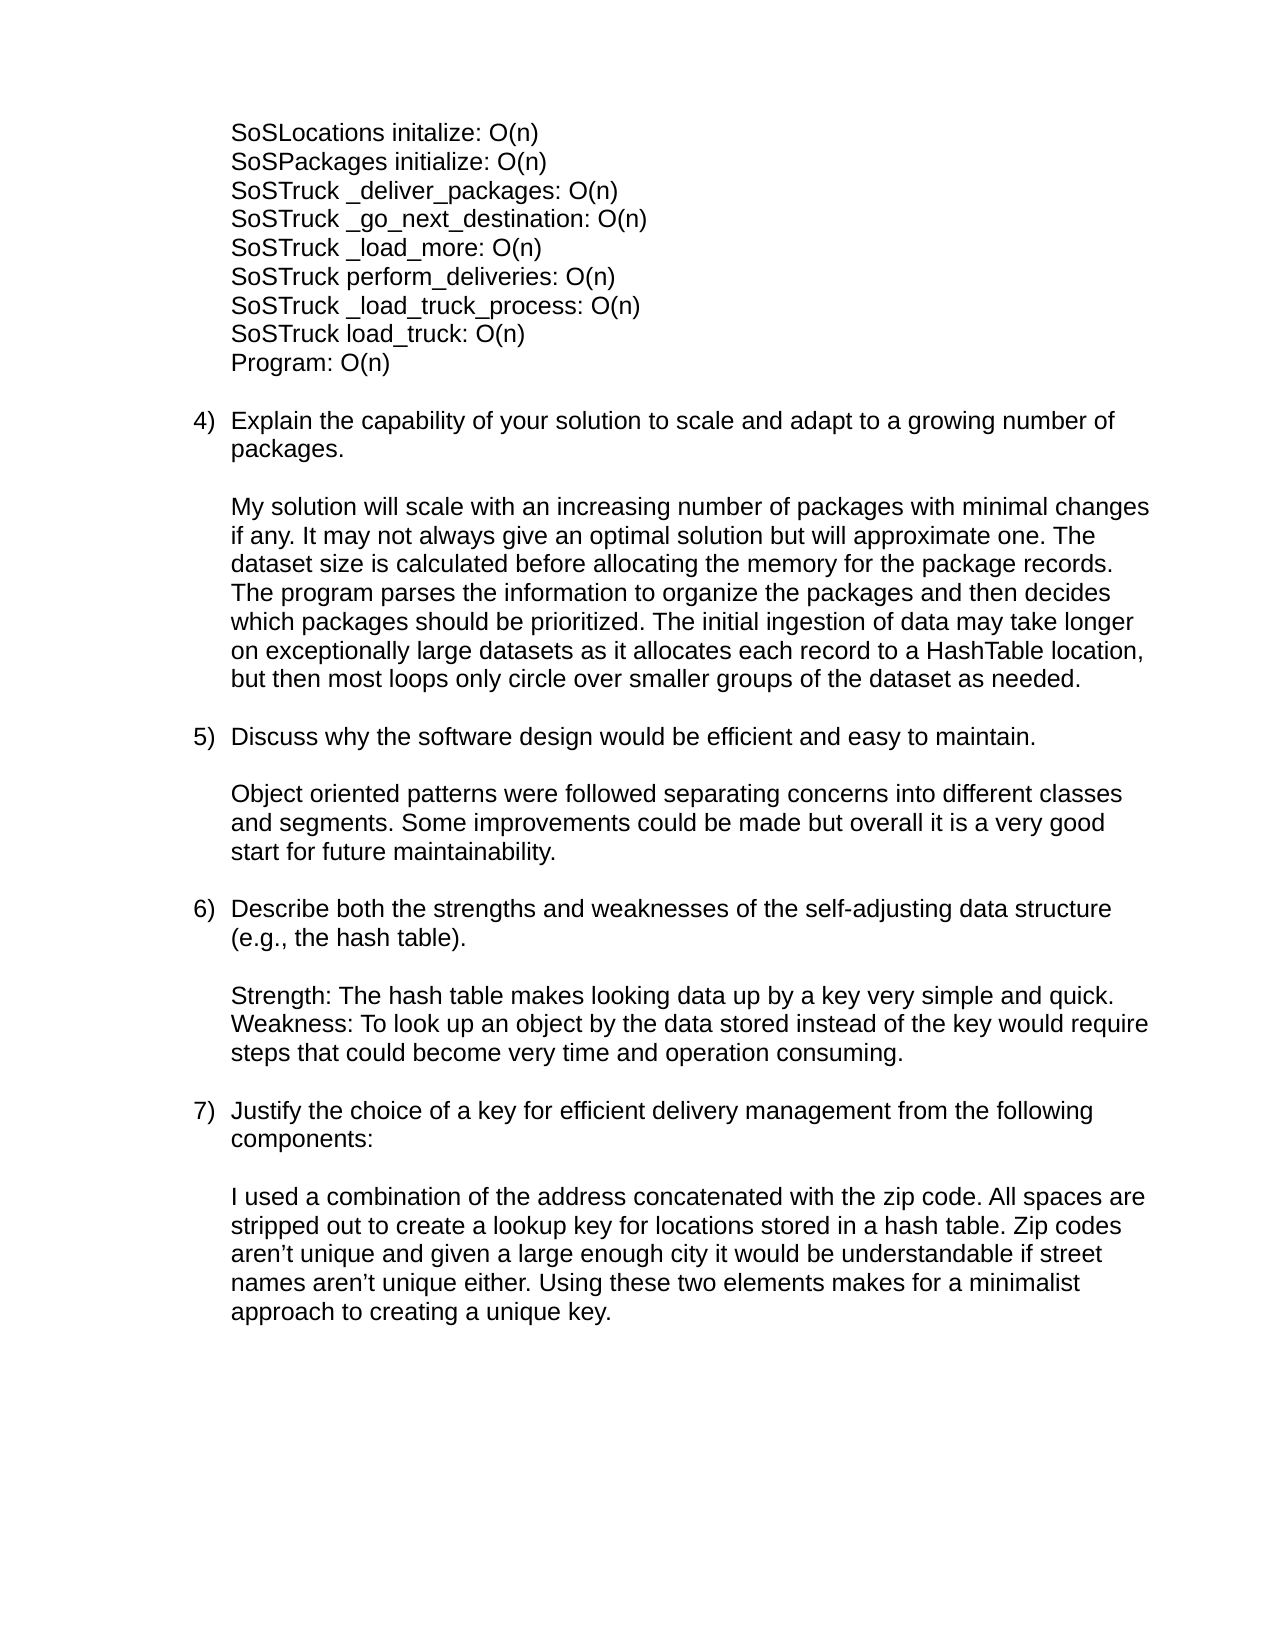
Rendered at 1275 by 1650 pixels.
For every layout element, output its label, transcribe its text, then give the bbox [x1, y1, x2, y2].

list SoSLocations initalize: O(n) SoSPackages initialize: O(n) SoSTruck _deliver_packages: O(n) SoSTruck _go_next_destination: O(n) SoSTruck _load_more: O(n) SoSTruck perform_deliveries: O(n) SoSTruck _load_truck_process: O(n) SoSTruck load_truck: O(n) Program: O(n) [193, 118, 1157, 406]
list Describe both the strengths and weaknesses of the self-adjusting data structure (e.g., the hash table). Strength: The hash table makes looking data up by a key very simple and quick. Weakness: To look up an object by the data stored instead of the key would require steps that could become very time and operation consuming. [193, 894, 1157, 1096]
list Discuss why the software design would be efficient and easy to maintain. Object oriented patterns were followed separating concerns into different classes and segments. Some improvements could be made but overall it is a very good start for future maintainability. [193, 722, 1157, 894]
list Justify the choice of a key for efficient delivery management from the following components: I used a combination of the address concatenated with the zip code. All spaces are stripped out to create a lookup key for locations stored in a hash table. Zip codes aren’t unique and given a large enough city it would be understandable if street names aren’t unique either. Using these two elements makes for a minimalist approach to creating a unique key. [193, 1096, 1157, 1326]
list Explain the capability of your solution to scale and adapt to a growing number of packages. My solution will scale with an increasing number of packages with minimal changes if any. It may not always give an optimal solution but will approximate one. The dataset size is calculated before allocating the memory for the package records. The program parses the information to organize the packages and then decides which packages should be prioritized. The initial ingestion of data may take longer on exceptionally large datasets as it allocates each record to a HashTable location, but then most loops only circle over smaller groups of the dataset as needed. [193, 406, 1157, 722]
